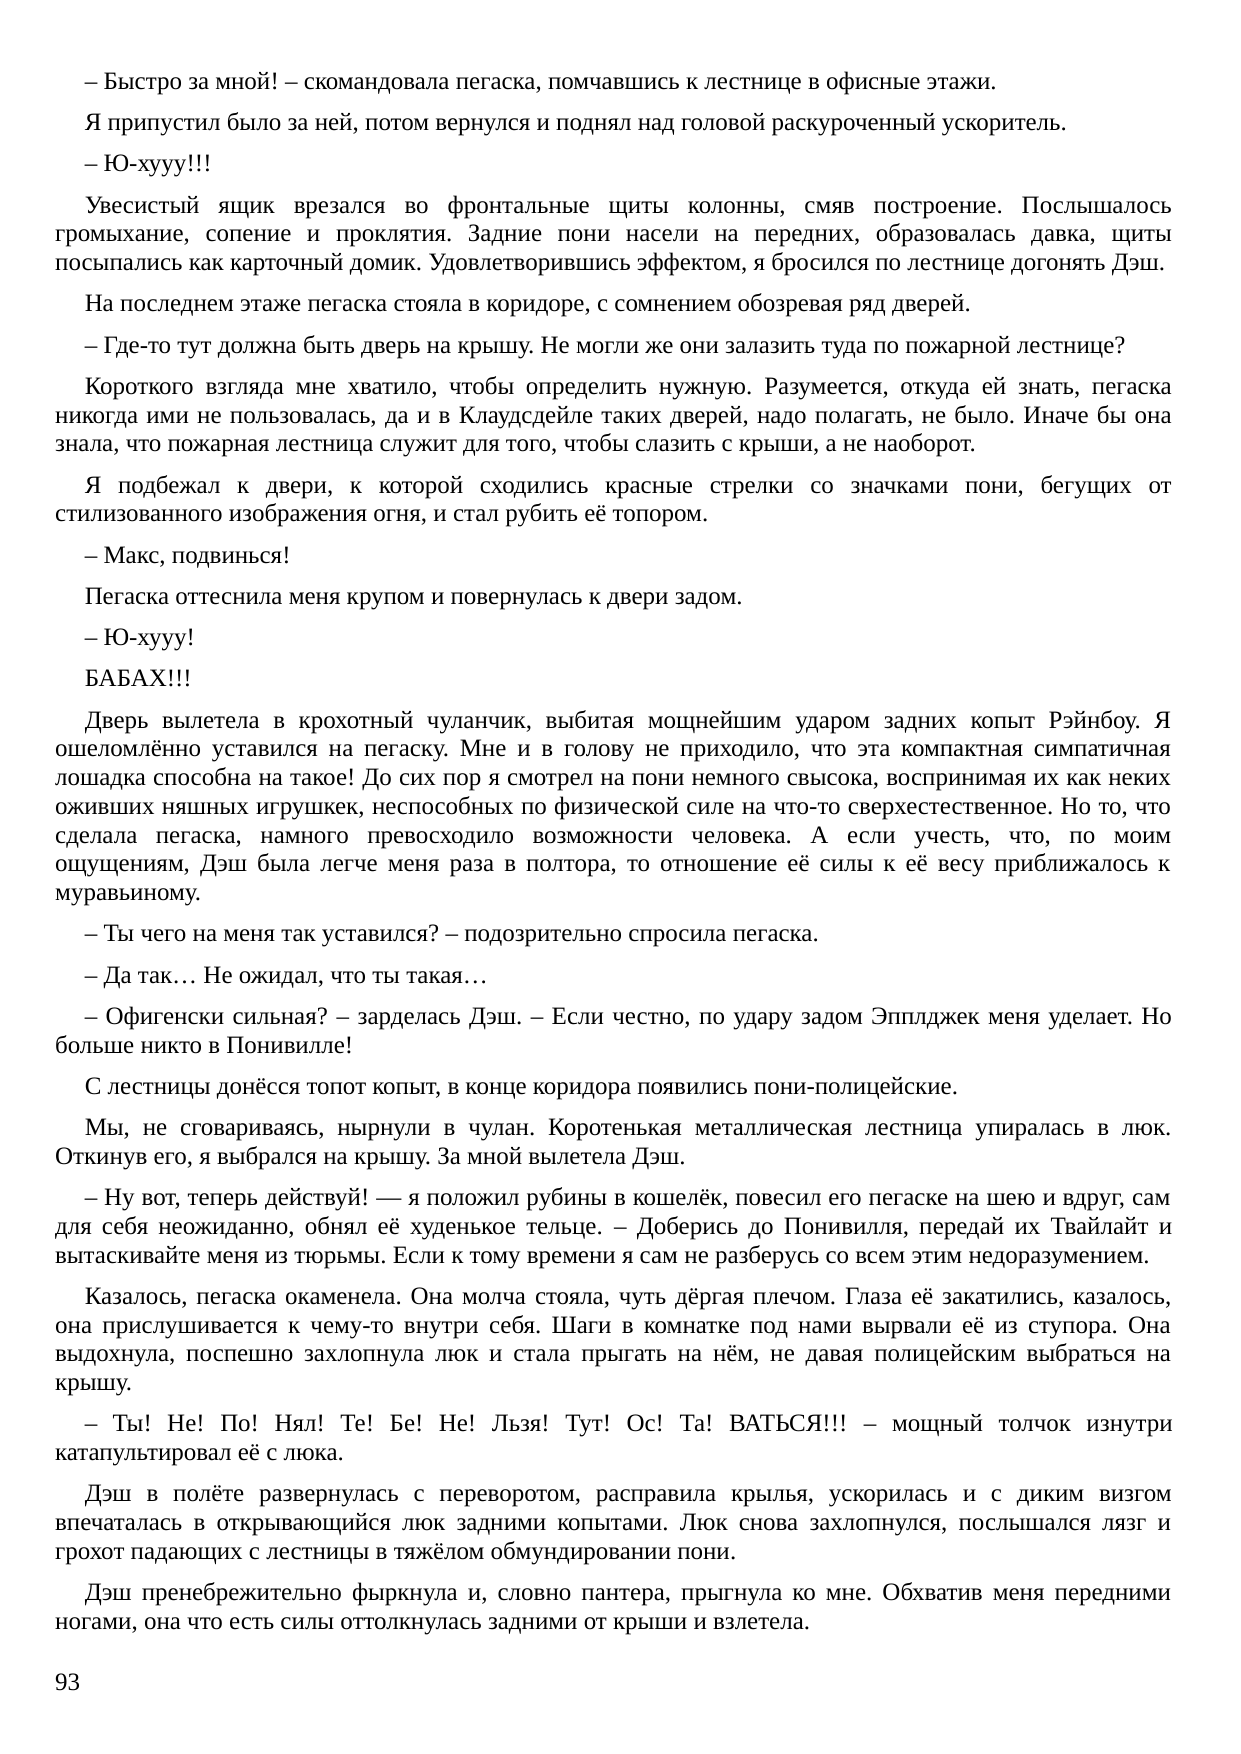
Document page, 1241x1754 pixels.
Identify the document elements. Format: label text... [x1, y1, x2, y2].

text – Ты! Не! По! Нял! Те! Бе! Не! Льзя! Тут! Ос! Та! ВАТЬСЯ!!! – мощный толчок изнутри катапультировал её с люка. [55, 1408, 1173, 1466]
text Дэш пренебрежительно фыркнула и, словно пантера, прыгнула ко мне. Обхватив меня передними ногами, она что есть силы оттолкнулась задними от крыши и взлетела. [55, 1577, 1173, 1635]
text Я подбежал к двери, к которой сходились красные стрелки со значками пони, бегущих от стилизованного изображения огня, и стал рубить её топором. [55, 470, 1173, 527]
text Казалось, пегаска окаменела. Она молча стояла, чуть дёргая плечом. Глаза её закатились, казалось, она прислушивается к чему-то внутри себя. Шаги в комнатке под нами вырвали её из ступора. Она выдохнула, поспешно захлопнула люк и стала прыгать на нём, не давая полицейским выбраться на крышу. [55, 1281, 1173, 1396]
text Дверь вылетела в крохотный чуланчик, выбитая мощнейшим ударом задних копыт Рэйнбоу. Я ошеломлённо уставился на пегаску. Мне и в голову не приходило, что эта компактная симпатичная лошадка способна на такое! До сих пор я смотрел на пони немного свысока, воспринимая их как неких оживших няшных игрушкек, неспособных по физической силе на что-то сверхестественное. Но то, что сделала пегаска, намного превосходило возможности человека. А если учесть, что, по моим ощущениям, Дэш была легче меня раза в полтора, то отношение её силы к её весу приближалось к муравьиному. [55, 705, 1173, 906]
text – Офигенски сильная? – зарделась Дэш. – Если честно, по удару задом Эпплджек меня уделает. Но больше никто в Понивилле! [55, 1001, 1173, 1058]
text – Макс, подвинься! [55, 540, 1173, 568]
text БАБАХ!!! [55, 663, 1173, 692]
text – Ты чего на меня так уставился? – подозрительно спросила пегаска. [55, 918, 1173, 947]
text – Ю-хууу!!! [55, 148, 1173, 177]
text Увесистый ящик врезался во фронтальные щиты колонны, смяв построение. Послышалось громыхание, сопение и проклятия. Задние пони насели на передних, образовалась давка, щиты посыпались как карточный домик. Удовлетворившись эффектом, я бросился по лестнице догонять Дэш. [55, 190, 1173, 276]
text – Ну вот, теперь действуй! — я положил рубины в кошелёк, повесил его пегаске на шею и вдруг, сам для себя неожиданно, обнял её худенькое тельце. – Доберись до Понивилля, передай их Твайлайт и вытаскивайте меня из тюрьмы. Если к тому времени я сам не разберусь со всем этим недоразумением. [55, 1182, 1173, 1268]
text Я припустил было за ней, потом вернулся и поднял над головой раскуроченный ускоритель. [55, 107, 1173, 136]
text С лестницы донёсся топот копыт, в конце коридора появились пони-полицейские. [55, 1071, 1173, 1100]
text Мы, не сговариваясь, нырнули в чулан. Коротенькая металлическая лестница упиралась в люк. Откинув его, я выбрался на крышу. За мной вылетела Дэш. [55, 1112, 1173, 1170]
text – Ю-хууу! [55, 622, 1173, 651]
text На последнем этаже пегаска стояла в коридоре, с сомнением обозревая ряд дверей. [55, 288, 1173, 317]
text Короткого взгляда мне хватило, чтобы определить нужную. Разумеется, откуда ей знать, пегаска никогда ими не пользовалась, да и в Клаудсдейле таких дверей, надо полагать, не было. Иначе бы она знала, что пожарная лестница служит для того, чтобы слазить с крыши, а не наоборот. [55, 371, 1173, 457]
text – Да так… Не ожидал, что ты такая… [55, 960, 1173, 988]
text – Быстро за мной! – скомандовала пегаска, помчавшись к лестнице в офисные этажи. [55, 66, 1173, 95]
text – Где-то тут должна быть дверь на крышу. Не могли же они залазить туда по пожарной лестнице? [55, 330, 1173, 358]
text Дэш в полёте развернулась с переворотом, расправила крылья, ускорилась и с диким визгом впечаталась в открывающийся люк задними копытами. Люк снова захлопнулся, послышался лязг и грохот падающих с лестницы в тяжёлом обмундировании пони. [55, 1478, 1173, 1565]
text Пегаска оттеснила меня крупом и повернулась к двери задом. [55, 581, 1173, 610]
